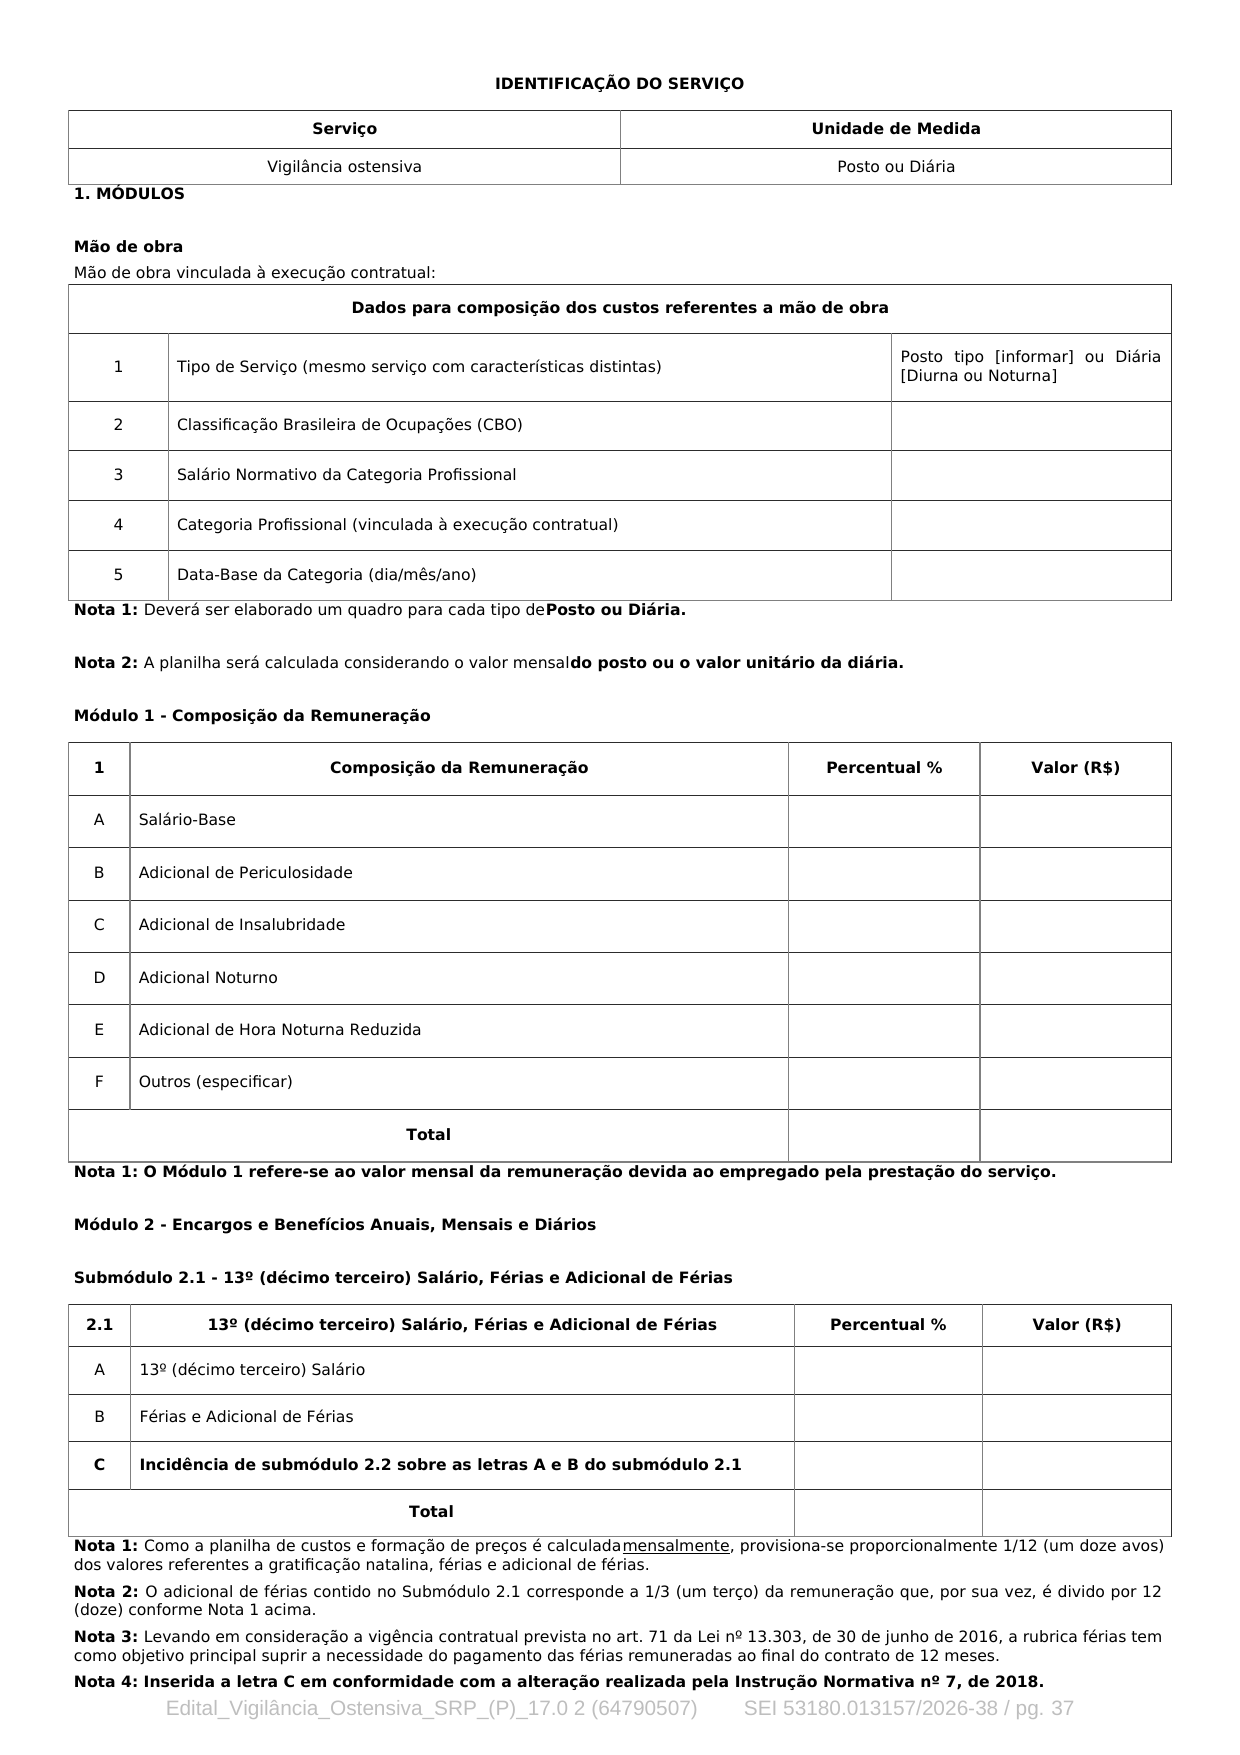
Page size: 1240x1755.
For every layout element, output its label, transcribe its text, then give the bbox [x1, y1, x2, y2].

table_cell [789, 848, 979, 899]
text Mão de obra vinculada à execução contratual: [74, 264, 1165, 282]
table_cell C [69, 901, 129, 952]
table_cell [789, 953, 979, 1004]
table_cell Classificação Brasileira de Ocupações (CBO) [169, 402, 891, 450]
table_cell Tipo de Serviço (mesmo serviço com características distintas) [169, 334, 891, 401]
table_cell [981, 796, 1171, 847]
table_cell [892, 451, 1171, 500]
table_cell 2 [69, 402, 168, 450]
table_header 1 [69, 743, 129, 795]
table_cell [892, 551, 1171, 600]
table_cell Vigilância ostensiva [69, 149, 620, 184]
table_cell [981, 953, 1171, 1004]
table_cell A [69, 796, 129, 847]
table_cell Total [131, 1490, 794, 1536]
table_cell [789, 901, 979, 952]
table_header 2.1 [69, 1305, 130, 1346]
table_cell 13º (décimo terceiro) Salário [131, 1347, 794, 1394]
table_header Valor (R$) [983, 1305, 1171, 1346]
table_cell [983, 1442, 1171, 1489]
table_cell [789, 1110, 979, 1161]
table_header 13º (décimo terceiro) Salário, Férias e Adicional de Férias [131, 1305, 794, 1346]
table_cell [981, 1110, 1171, 1161]
table_cell [789, 796, 979, 847]
table_cell [892, 501, 1171, 550]
text Mão de obra [74, 238, 1165, 256]
text 1. MÓDULOS [74, 185, 1165, 203]
table_header Percentual % [789, 743, 979, 795]
table_cell Adicional Noturno [131, 953, 788, 1004]
table_cell Data-Base da Categoria (dia/mês/ano) [169, 551, 891, 600]
table_header Dados para composição dos custos referentes a mão de obra [168, 285, 1171, 333]
table_cell Salário Normativo da Categoria Profissional [169, 451, 891, 500]
table_cell [795, 1347, 982, 1394]
table_cell Adicional de Insalubridade [131, 901, 788, 952]
table_cell Total [69, 1110, 788, 1161]
table_cell 5 [69, 551, 168, 600]
table_cell Outros (especificar) [131, 1058, 788, 1109]
text Nota 2: O adicional de férias contido no Submódulo 2.1 corresponde a 1/3 (um terço) da remuneração que, por sua vez, é divido por 12 (doze) conforme Nota 1 acima. [74, 1582, 1165, 1619]
table_cell [789, 1005, 979, 1057]
table_cell [981, 848, 1171, 899]
text Módulo 1 - Composição da Remuneração [74, 707, 1165, 725]
table_cell Incidência de submódulo 2.2 sobre as letras A e B do submódulo 2.1 [131, 1442, 794, 1489]
table_cell Adicional de Hora Noturna Reduzida [131, 1005, 788, 1057]
text Nota 1: Deverá ser elaborado um quadro para cada tipo dePosto ou Diária. [74, 601, 1165, 619]
table_header Composição da Remuneração [131, 743, 788, 795]
table_header Percentual % [795, 1305, 982, 1346]
table_cell [795, 1395, 982, 1441]
table_cell [983, 1395, 1171, 1441]
table_cell E [69, 1005, 129, 1057]
table_cell [983, 1490, 1171, 1536]
table_cell Adicional de Periculosidade [131, 848, 788, 899]
table_header Unidade de Medida [621, 111, 1171, 148]
subtitle IDENTIFICAÇÃO DO SERVIÇO [67, 75, 1172, 93]
table_cell Posto tipo [informar] ou Diária [Diurna ou Noturna] [892, 334, 1171, 401]
table_cell D [69, 953, 129, 1004]
table_cell A [69, 1347, 130, 1394]
table_cell F [69, 1058, 129, 1109]
text Submódulo 2.1 - 13º (décimo terceiro) Salário, Férias e Adicional de Férias [74, 1269, 1165, 1287]
table_cell Salário-Base [131, 796, 788, 847]
table_cell [69, 1490, 131, 1536]
table_cell 3 [69, 451, 168, 500]
text Nota 4: Inserida a letra C em conformidade com a alteração realizada pela Instrução Normativa nº 7, de 2018. [74, 1673, 1165, 1691]
table_cell [892, 402, 1171, 450]
table_cell 4 [69, 501, 168, 550]
text Nota 3: Levando em consideração a vigência contratual prevista no art. 71 da Lei nº 13.303, de 30 de junho de 2016, a rubrica férias tem como objetivo principal suprir a necessidade do pagamento das férias remuneradas ao final do contrato de 12 meses. [74, 1628, 1165, 1665]
table_cell B [69, 1395, 130, 1441]
table_cell 1 [69, 334, 168, 401]
table_cell [983, 1347, 1171, 1394]
table_cell Categoria Profissional (vinculada à execução contratual) [169, 501, 891, 550]
table_cell [795, 1442, 982, 1489]
table_cell [981, 901, 1171, 952]
table_header [69, 285, 168, 333]
text Nota 1: Como a planilha de custos e formação de preços é calculadamensalmente, provisiona-se proporcionalmente 1/12 (um doze avos) dos valores referentes a gratificação natalina, férias e adicional de férias. [74, 1537, 1165, 1574]
table_cell Férias e Adicional de Férias [131, 1395, 794, 1441]
text Módulo 2 - Encargos e Benefícios Anuais, Mensais e Diários [74, 1216, 1165, 1234]
text Nota 2: A planilha será calculada considerando o valor mensaldo posto ou o valor unitário da diária. [74, 654, 1165, 672]
table_cell [981, 1058, 1171, 1109]
table_cell [789, 1058, 979, 1109]
table_cell B [69, 848, 129, 899]
table_cell [795, 1490, 982, 1536]
text Nota 1: O Módulo 1 refere-se ao valor mensal da remuneração devida ao empregado pela prestação do serviço. [74, 1163, 1165, 1181]
table_cell C [69, 1442, 130, 1489]
table_cell Posto ou Diária [621, 149, 1171, 184]
table_header Valor (R$) [981, 743, 1171, 795]
table_cell [981, 1005, 1171, 1057]
table_header Serviço [69, 111, 620, 148]
